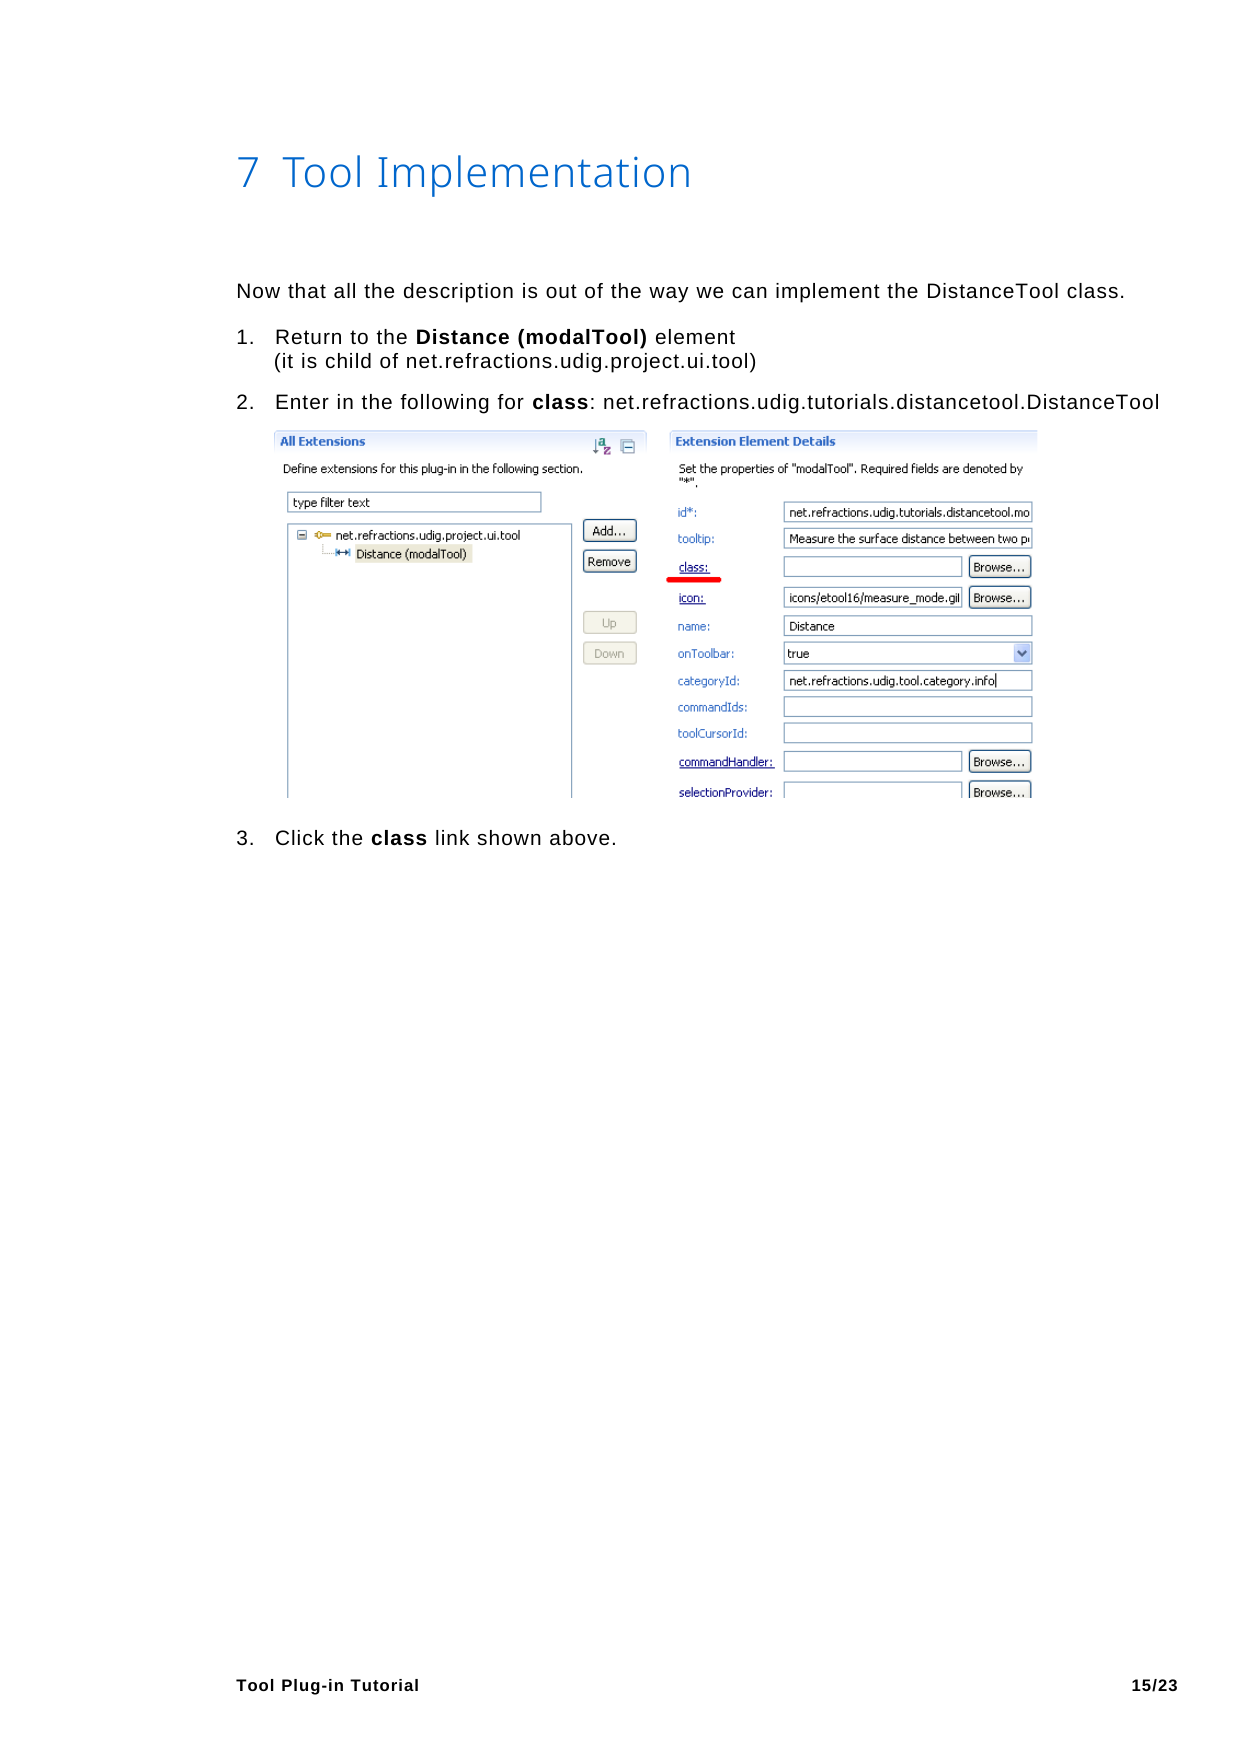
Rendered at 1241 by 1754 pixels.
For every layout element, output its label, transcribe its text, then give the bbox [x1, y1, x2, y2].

picture [273, 425, 1038, 798]
subtitle Tool Implementation [236, 143, 1181, 200]
list Click the class link shown above. [236, 826, 1181, 850]
list Return to the Distance (modalTool) element (it is child of net.refractions.udig.project.ui.tool) [236, 325, 1181, 373]
list Enter in the following for class: net.refractions.udig.tutorials.distancetool.DistanceTool [236, 389, 1181, 809]
text Now that all the description is out of the way we can implement the DistanceTool class. [236, 279, 1181, 303]
